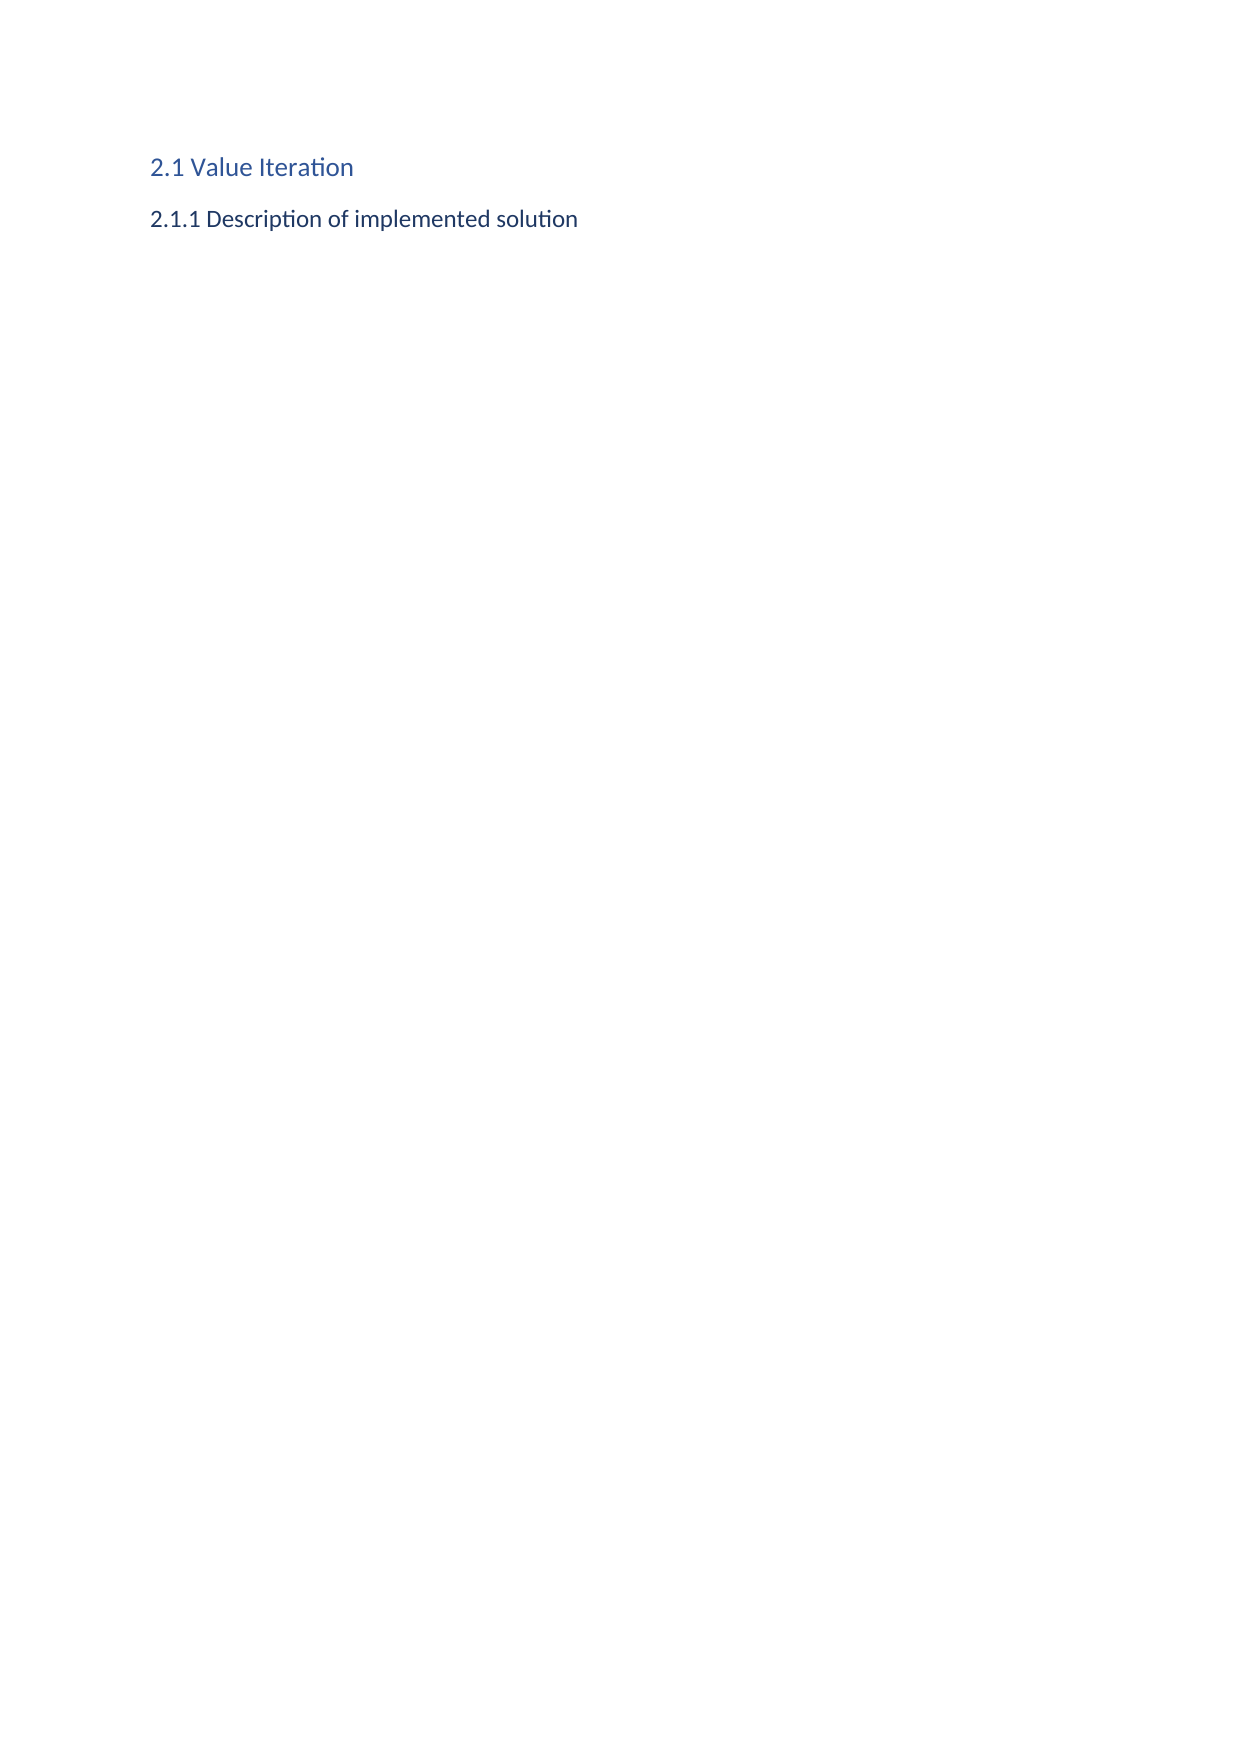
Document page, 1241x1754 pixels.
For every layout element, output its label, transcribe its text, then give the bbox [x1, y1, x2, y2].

subtitle 2.1.1 Description of implemented solution [150, 204, 1090, 234]
subtitle 2.1 Value Iteration [150, 150, 1090, 183]
